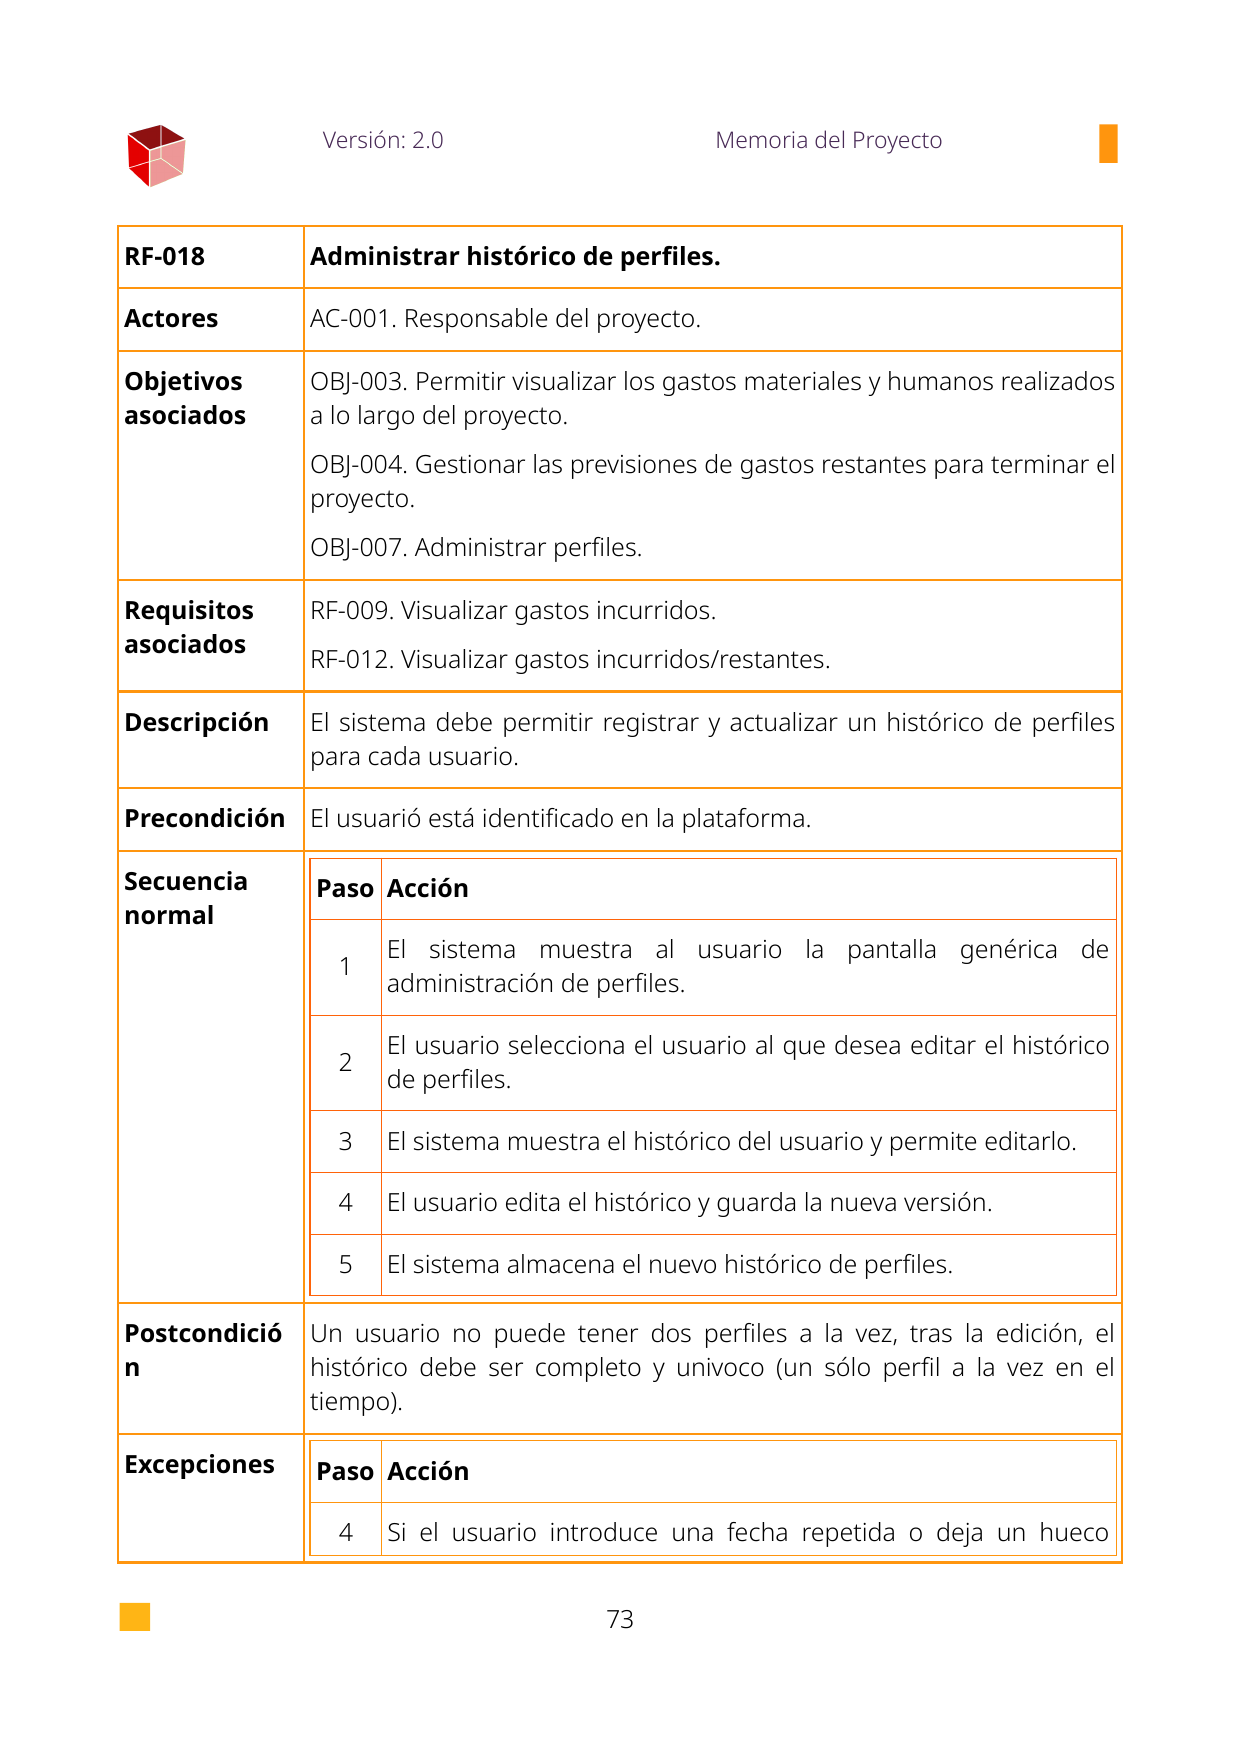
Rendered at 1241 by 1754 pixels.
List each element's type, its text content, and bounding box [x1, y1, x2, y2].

table_cell El sistema almacena el nuevo histórico de perfiles. [382, 1235, 1116, 1295]
picture [123, 123, 189, 189]
table_header RF-018 [119, 227, 303, 287]
table_cell El usuario edita el histórico y guarda la nueva versión. [382, 1173, 1116, 1233]
table_cell Un usuario no puede tener dos perfiles a la vez, tras la edición, el histórico debe ser completo y univoco (un sólo perfil a la vez en el tiempo). [305, 1304, 1121, 1433]
table_cell 1 [311, 920, 381, 1015]
table_cell 4 [311, 1503, 381, 1554]
table_header Administrar histórico de perfiles. [305, 227, 1121, 287]
table_header Acción [382, 1441, 1116, 1502]
table_header Paso [311, 859, 381, 919]
table_cell Excepciones [119, 1435, 303, 1561]
table_cell Postcondición [119, 1304, 303, 1433]
table_cell El sistema debe permitir registrar y actualizar un histórico de perfiles para cada usuario. [305, 693, 1121, 787]
table_cell El sistema muestra el histórico del usuario y permite editarlo. [382, 1111, 1116, 1172]
table_header Acción [382, 859, 1116, 919]
table_header Paso [311, 1441, 381, 1502]
table_cell 2 [311, 1016, 381, 1110]
table_cell Secuencia normal [119, 852, 303, 1302]
table_cell Precondición [119, 789, 303, 850]
table_cell OBJ-003. Permitir visualizar los gastos materiales y humanos realizados a lo largo del proyecto. OBJ-004. Gestionar las previsiones de gastos restantes para terminar el proyecto. OBJ-007. Administrar perfiles. [305, 352, 1121, 579]
table_cell RF-009. Visualizar gastos incurridos. RF-012. Visualizar gastos incurridos/restantes. [305, 581, 1121, 690]
table_cell [305, 852, 1121, 1302]
table_cell Requisitos asociados [119, 581, 303, 690]
table_cell Si el usuario introduce una fecha repetida o deja un hueco [382, 1503, 1116, 1554]
table_cell Objetivos asociados [119, 352, 303, 579]
table_cell Actores [119, 289, 303, 350]
table_cell 3 [311, 1111, 381, 1172]
table_cell Descripción [119, 693, 303, 787]
table_cell 4 [311, 1173, 381, 1233]
table_cell El usuario selecciona el usuario al que desea editar el histórico de perfiles. [382, 1016, 1116, 1110]
table_cell El sistema muestra al usuario la pantalla genérica de administración de perfiles. [382, 920, 1116, 1015]
table_cell 5 [311, 1235, 381, 1295]
table_cell [305, 1435, 1121, 1561]
table_cell AC-001. Responsable del proyecto. [305, 289, 1121, 350]
table_cell El usuarió está identificado en la plataforma. [305, 789, 1121, 850]
